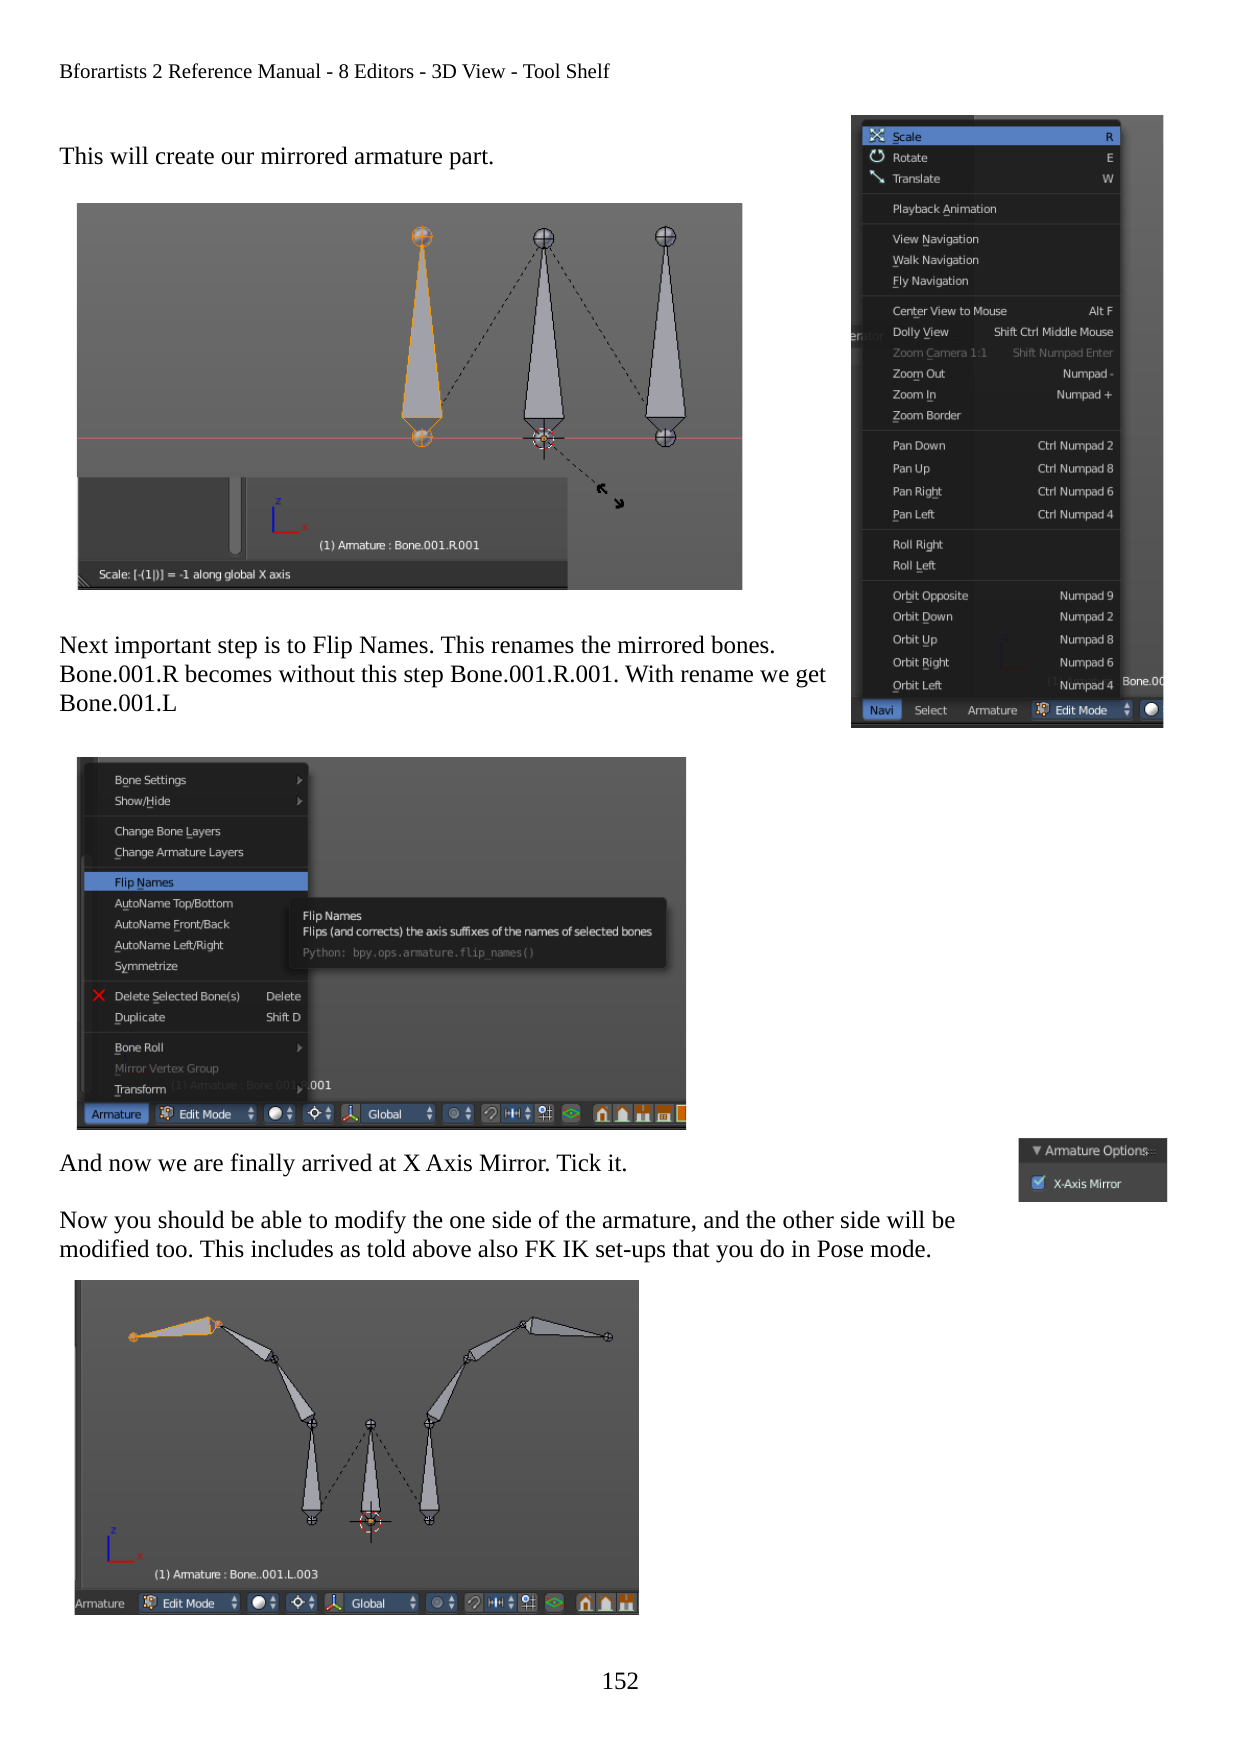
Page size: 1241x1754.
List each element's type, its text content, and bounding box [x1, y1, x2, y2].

picture [74, 1280, 639, 1615]
picture [76, 203, 743, 590]
text Next important step is to Flip Names. This renames the mirrored bones. Bone.001.R becomes without this step Bone.001.R.001. With rename we get Bone.001.L [59, 630, 851, 716]
text And now we are finally arrived at X Axis Mirror. Tick it. [59, 1148, 1018, 1176]
text This will create our mirrored armature part. [59, 141, 851, 170]
picture [851, 115, 1164, 728]
picture [1018, 1138, 1168, 1202]
text Now you should be able to modify the one side of the armature, and the other side will be modified too. This includes as told above also FK IK set-ups that you do in Pose mode. [59, 1205, 1181, 1263]
picture [76, 757, 687, 1130]
